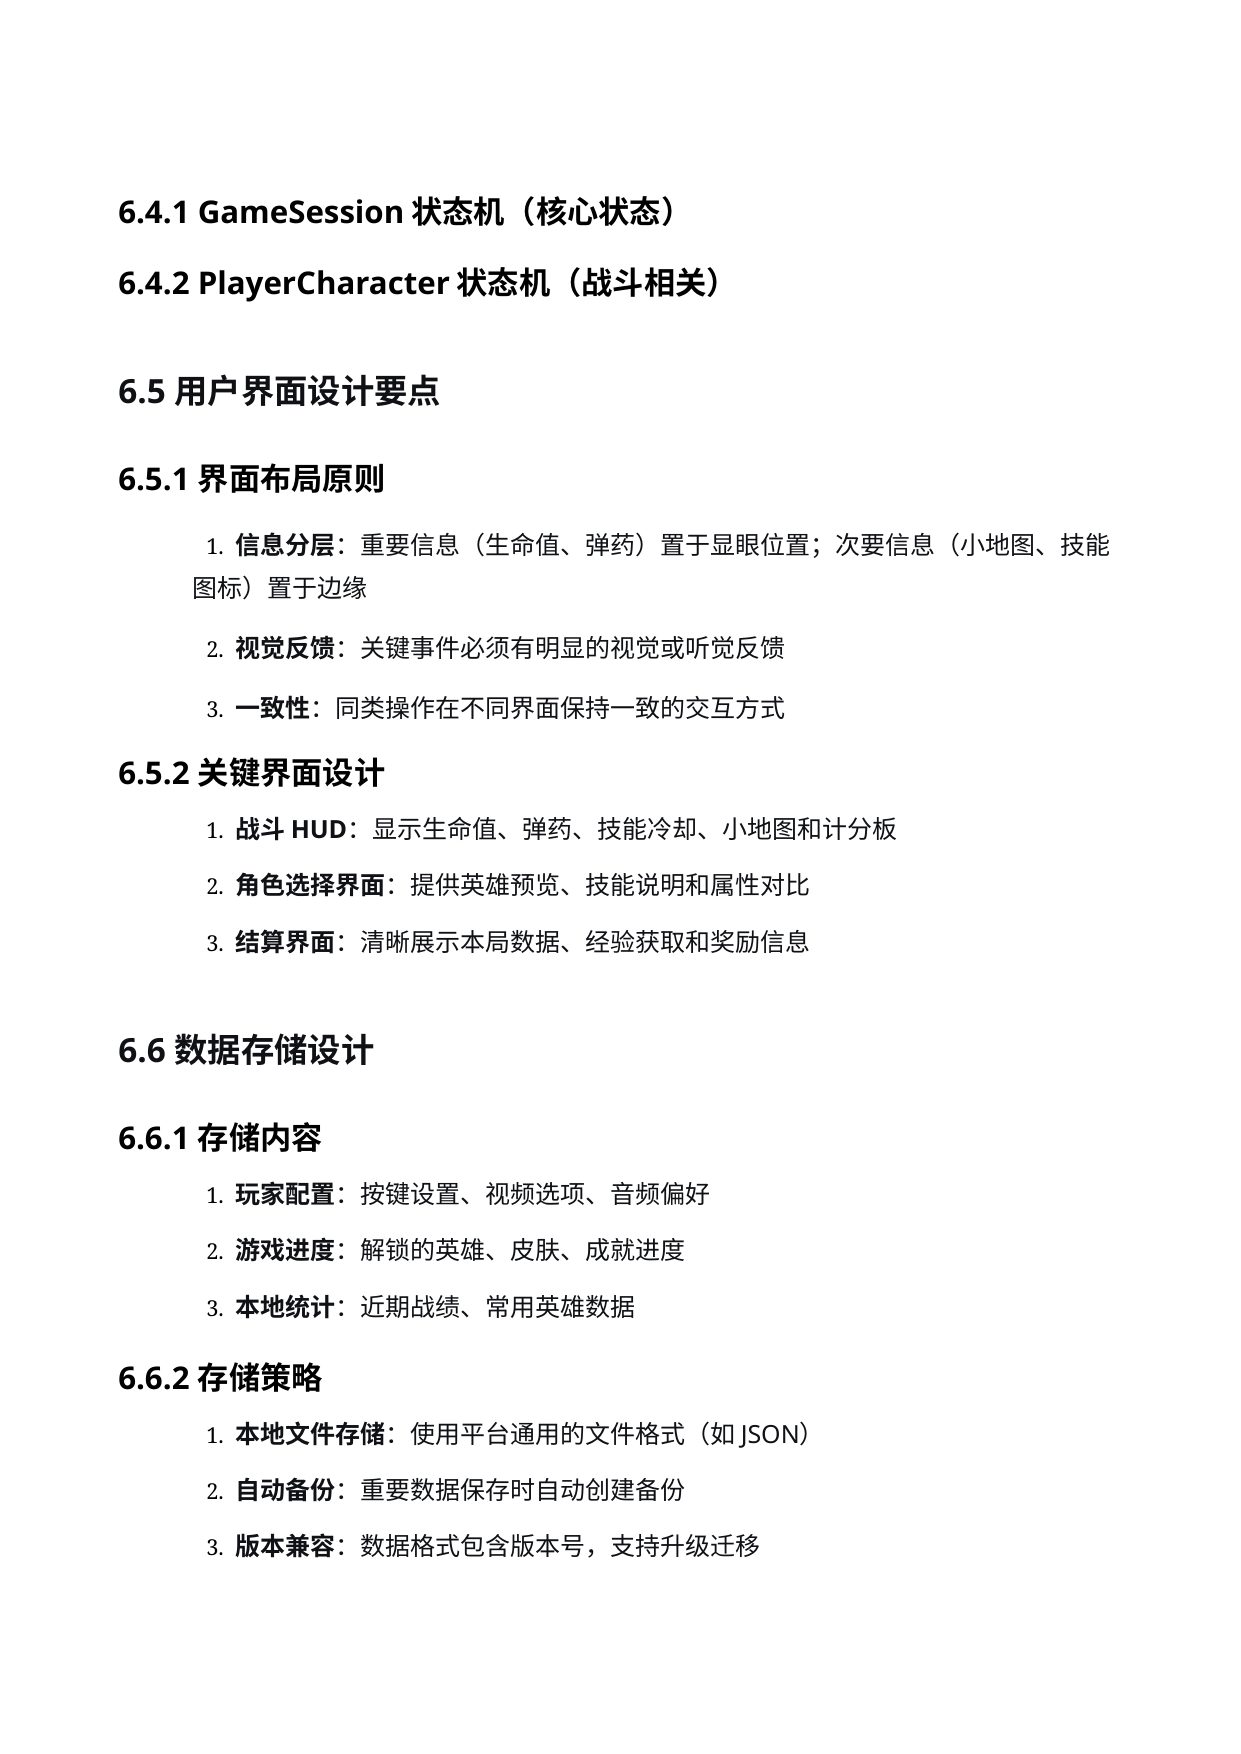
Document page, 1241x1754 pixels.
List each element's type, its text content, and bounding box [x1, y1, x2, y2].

list 一致性：同类操作在不同界面保持一致的交互方式 [162, 689, 1122, 725]
subtitle 6.6.2 存储策略 [118, 1353, 1122, 1399]
list 本地统计：近期战绩、常用英雄数据 [162, 1287, 1122, 1323]
subtitle 6.4.1 GameSession状态机（核心状态） [118, 188, 1122, 233]
subtitle 6.6.1 存储内容 [118, 1113, 1122, 1159]
list 角色选择界面：提供英雄预览、技能说明和属性对比 [162, 866, 1122, 902]
list 版本兼容：数据格式包含版本号，支持升级迁移 [162, 1527, 1122, 1563]
list 自动备份：重要数据保存时自动创建备份 [162, 1471, 1122, 1507]
list 游戏进度：解锁的英雄、皮肤、成就进度 [162, 1231, 1122, 1267]
list 玩家配置：按键设置、视频选项、音频偏好 [162, 1174, 1122, 1211]
list 本地文件存储：使用平台通用的文件格式（如JSON） [162, 1414, 1122, 1450]
subtitle 6.5.1 界面布局原则 [118, 454, 1122, 500]
list 战斗HUD：显示生命值、弹药、技能冷却、小地图和计分板 [162, 809, 1122, 846]
subtitle 6.5 用户界面设计要点 [118, 363, 1122, 413]
subtitle 6.6 数据存储设计 [118, 1022, 1122, 1072]
subtitle 6.5.2 关键界面设计 [118, 748, 1122, 794]
list 结算界面：清晰展示本局数据、经验获取和奖励信息 [162, 922, 1122, 958]
list 视觉反馈：关键事件必须有明显的视觉或听觉反馈 [162, 629, 1122, 665]
subtitle 6.4.2 PlayerCharacter状态机（战斗相关） [118, 258, 1122, 304]
list 信息分层：重要信息（生命值、弹药）置于显眼位置；次要信息（小地图、技能图标）置于边缘 [162, 525, 1122, 605]
